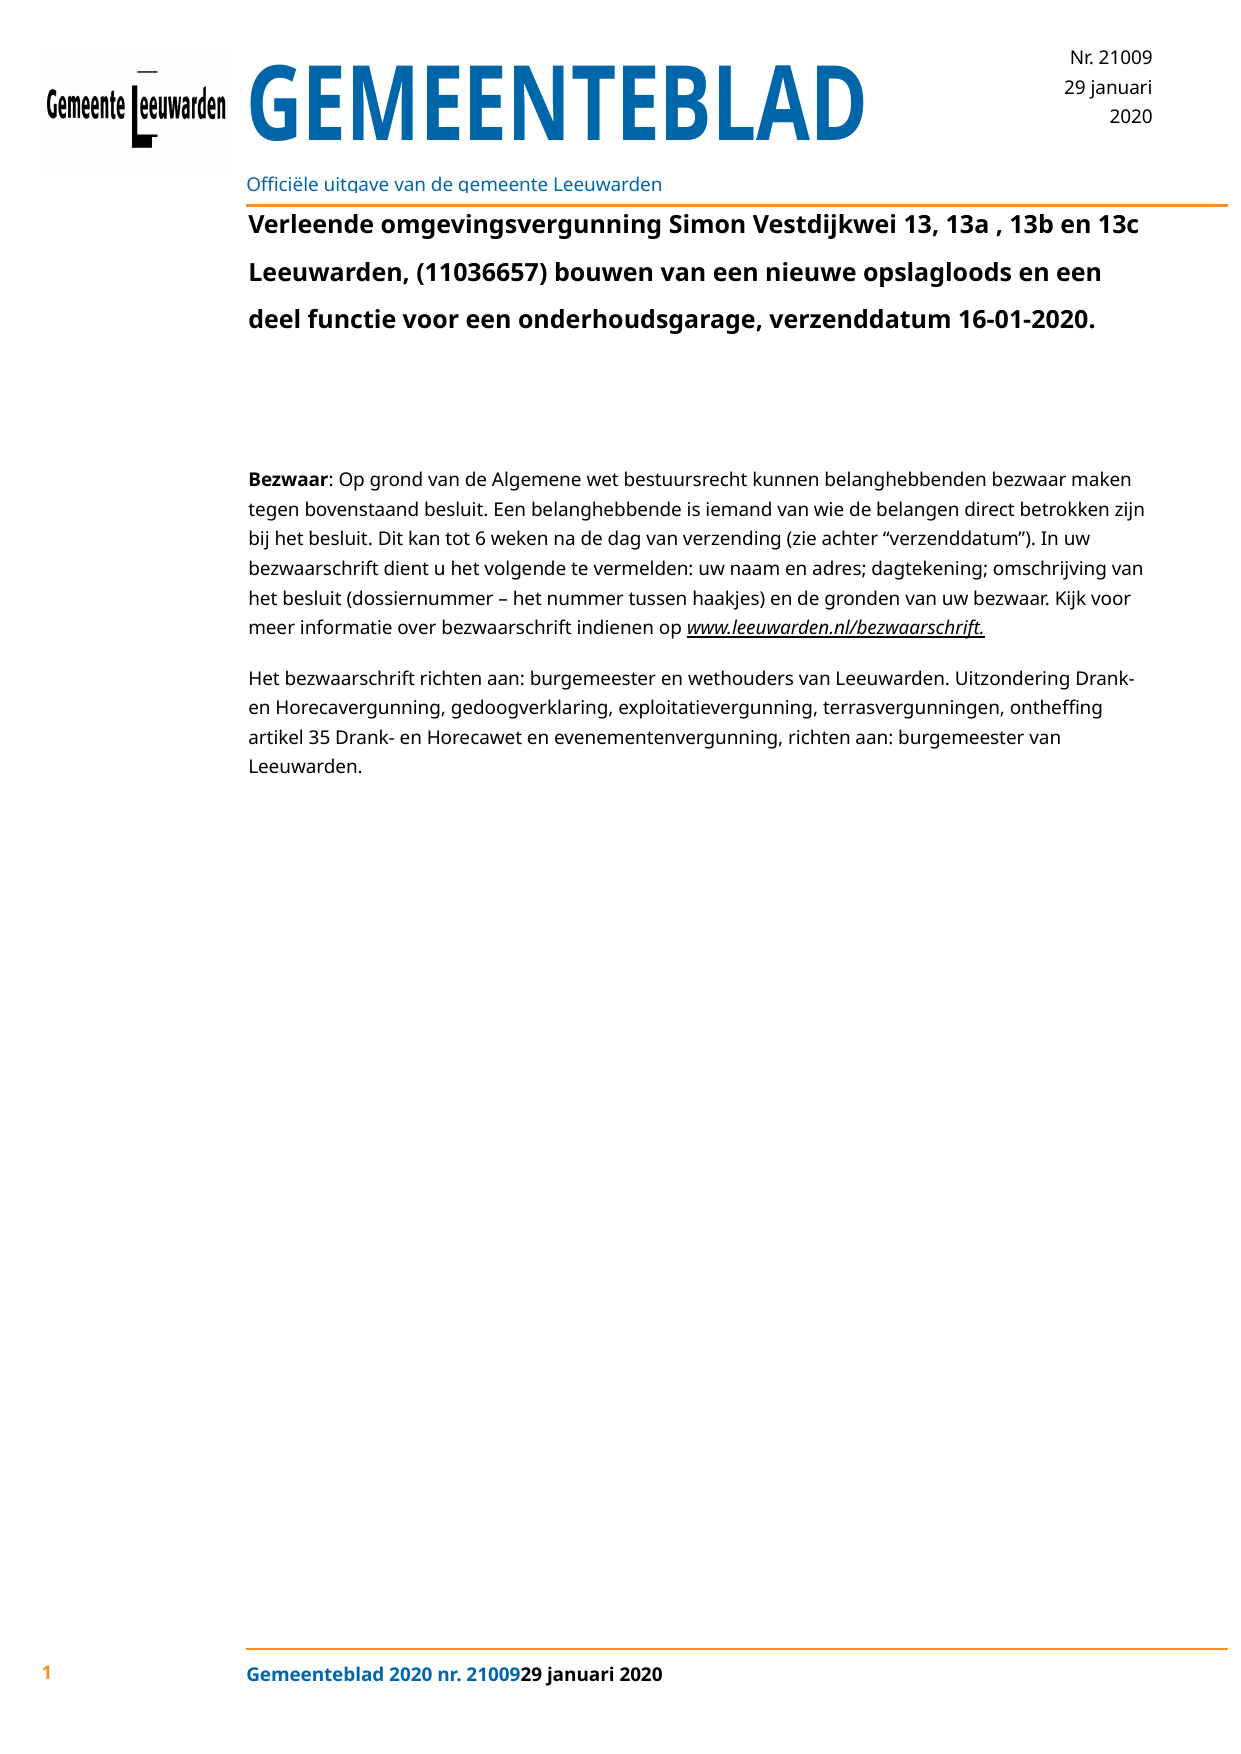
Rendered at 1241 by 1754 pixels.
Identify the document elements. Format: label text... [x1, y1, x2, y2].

text Bezwaar: Op grond van de Algemene wet bestuursrecht kunnen belanghebbenden bezwaar maken tegen bovenstaand besluit. Een belanghebbende is iemand van wie de belangen direct betrokken zijn bij het besluit. Dit kan tot 6 weken na de dag van verzending (zie achter “verzenddatum”). In uw bezwaarschrift dient u het volgende te vermelden: uw naam en adres; dagtekening; omschrijving van het besluit (dossiernummer – het nummer tussen haakjes) en de gronden van uw bezwaar. Kijk voor meer informatie over bezwaarschrift indienen op www.leeuwarden.nl/bezwaarschrift. [248, 466, 1152, 640]
picture [41, 47, 231, 172]
text Verleende omgevingsvergunning Simon Vestdijkwei 13, 13a , 13b en 13c Leeuwarden, (11036657) bouwen van een nieuwe opslagloods en een deel functie voor een onderhoudsgarage, verzenddatum 16-01-2020. [248, 207, 1152, 336]
text Het bezwaarschrift richten aan: burgemeester en wethouders van Leeuwarden. Uitzondering Drank- en Horecavergunning, gedoogverklaring, exploitatievergunning, terrasvergunningen, ontheffing artikel 35 Drank- en Horecawet en evenementenvergunning, richten aan: burgemeester van Leeuwarden. [248, 665, 1152, 779]
